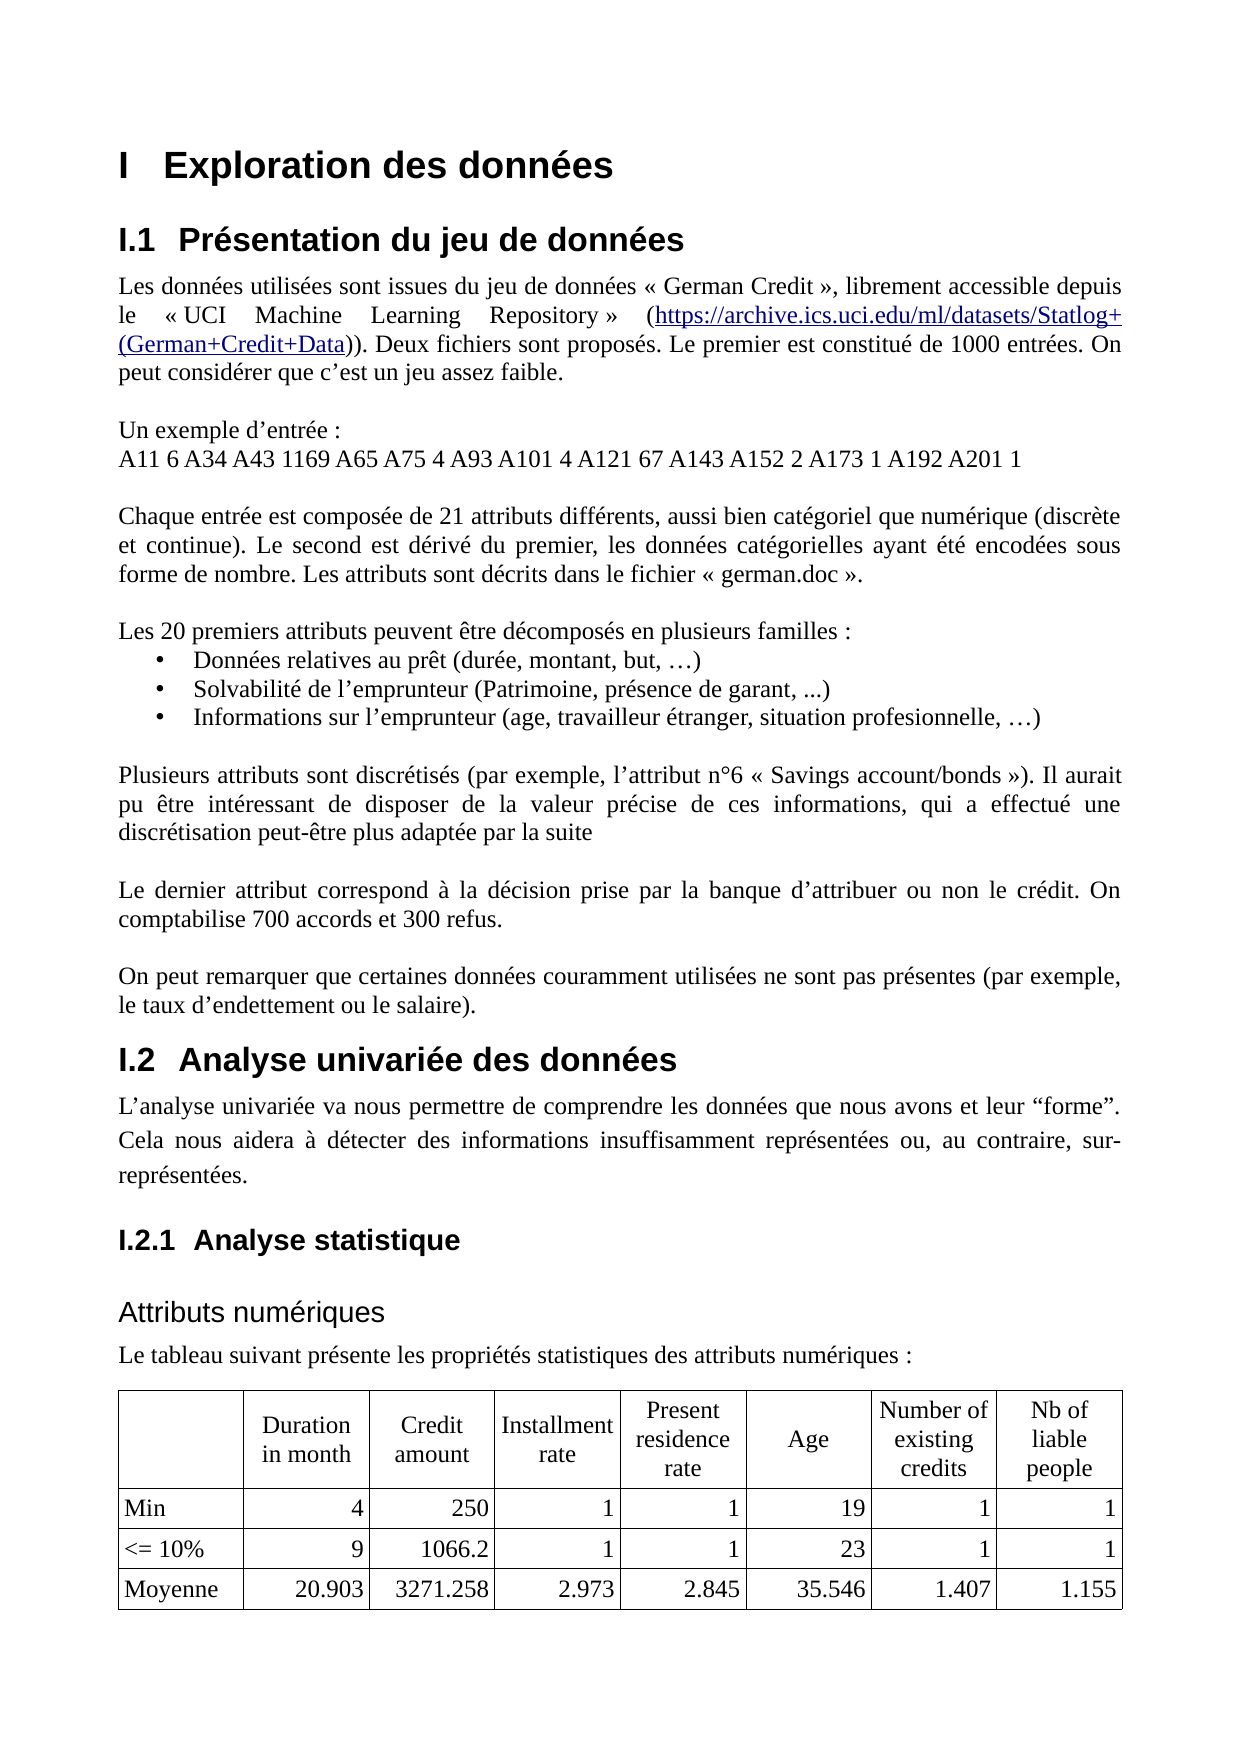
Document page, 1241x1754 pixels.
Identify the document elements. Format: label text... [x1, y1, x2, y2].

subtitle Analyse statistique [118, 1223, 1122, 1257]
table_header Nb of liable people [997, 1391, 1122, 1487]
table_header Number of existing credits [872, 1391, 996, 1487]
table_header [119, 1391, 243, 1487]
table_cell 1.155 [997, 1569, 1122, 1608]
table_cell 1 [621, 1529, 746, 1568]
list Données relatives au prêt (durée, montant, but, …) [156, 645, 1122, 674]
table_cell 1 [872, 1529, 996, 1568]
text A11 6 A34 A43 1169 A65 A75 4 A93 A101 4 A121 67 A143 A152 2 A173 1 A192 A201 1 [118, 444, 1122, 472]
table_cell Min [119, 1489, 243, 1528]
table_cell 1 [997, 1489, 1122, 1528]
text Plusieurs attributs sont discrétisés (par exemple, l’attribut n°6 « Savings account/bonds »). Il aurait pu être intéressant de disposer de la valeur précise de ces informations, qui a effectué une discrétisation peut-être plus adaptée par la suite [118, 760, 1122, 846]
table_cell 1 [872, 1489, 996, 1528]
list Solvabilité de l’emprunteur (Patrimoine, présence de garant, ...) [156, 674, 1122, 702]
table_cell 20.903 [244, 1569, 369, 1608]
table_cell 2.973 [495, 1569, 620, 1608]
text Le tableau suivant présente les propriétés statistiques des attributs numériques : [118, 1341, 1122, 1369]
table_cell 35.546 [747, 1569, 871, 1608]
text Le dernier attribut correspond à la décision prise par la banque d’attribuer ou non le crédit. On comptabilise 700 accords et 300 refus. [118, 875, 1122, 932]
table_cell 1 [495, 1529, 620, 1568]
subtitle Analyse univariée des données [118, 1039, 1122, 1078]
subtitle Exploration des données [118, 143, 1122, 187]
table_cell 1 [997, 1529, 1122, 1568]
table_cell 3271.258 [370, 1569, 494, 1608]
table_cell 1 [495, 1489, 620, 1528]
table_cell 4 [244, 1489, 369, 1528]
table_header Credit amount [370, 1391, 494, 1487]
table_header Duration in month [244, 1391, 369, 1487]
table_cell 1.407 [872, 1569, 996, 1608]
table_header Age [747, 1391, 871, 1487]
text L’analyse univariée va nous permettre de comprendre les données que nous avons et leur “forme”. Cela nous aidera à détecter des informations insuffisamment représentées ou, au contraire, sur-représentées. [118, 1091, 1122, 1188]
text Chaque entrée est composée de 21 attributs différents, aussi bien catégoriel que numérique (discrète et continue). Le second est dérivé du premier, les données catégorielles ayant été encodées sous forme de nombre. Les attributs sont décrits dans le fichier « german.doc ». [118, 501, 1122, 587]
table_cell <= 10% [119, 1529, 243, 1568]
table_header Installment rate [495, 1391, 620, 1487]
table_cell 1066.2 [370, 1529, 494, 1568]
text Les 20 premiers attributs peuvent être décomposés en plusieurs familles : [118, 616, 1122, 645]
text On peut remarquer que certaines données couramment utilisées ne sont pas présentes (par exemple, le taux d’endettement ou le salaire). [118, 961, 1122, 1019]
table_cell 19 [747, 1489, 871, 1528]
table_cell Moyenne [119, 1569, 243, 1608]
table_cell 23 [747, 1529, 871, 1568]
table_header Present residence rate [621, 1391, 746, 1487]
table_cell 1 [621, 1489, 746, 1528]
text Les données utilisées sont issues du jeu de données « German Credit », librement accessible depuis le « UCI Machine Learning Repository » (https://archive.ics.uci.edu/ml/datasets/Statlog+(German+Credit+Data)). Deux fichiers sont proposés. Le premier est constitué de 1000 entrées. On peut considérer que c’est un jeu assez faible. [118, 271, 1122, 386]
subtitle Attributs numériques [118, 1294, 1122, 1328]
table_cell 2.845 [621, 1569, 746, 1608]
subtitle Présentation du jeu de données [118, 220, 1122, 259]
text Un exemple d’entrée : [118, 415, 1122, 444]
table_cell 250 [370, 1489, 494, 1528]
table_cell 9 [244, 1529, 369, 1568]
list Informations sur l’emprunteur (age, travailleur étranger, situation profesionnelle, …) [156, 702, 1122, 731]
